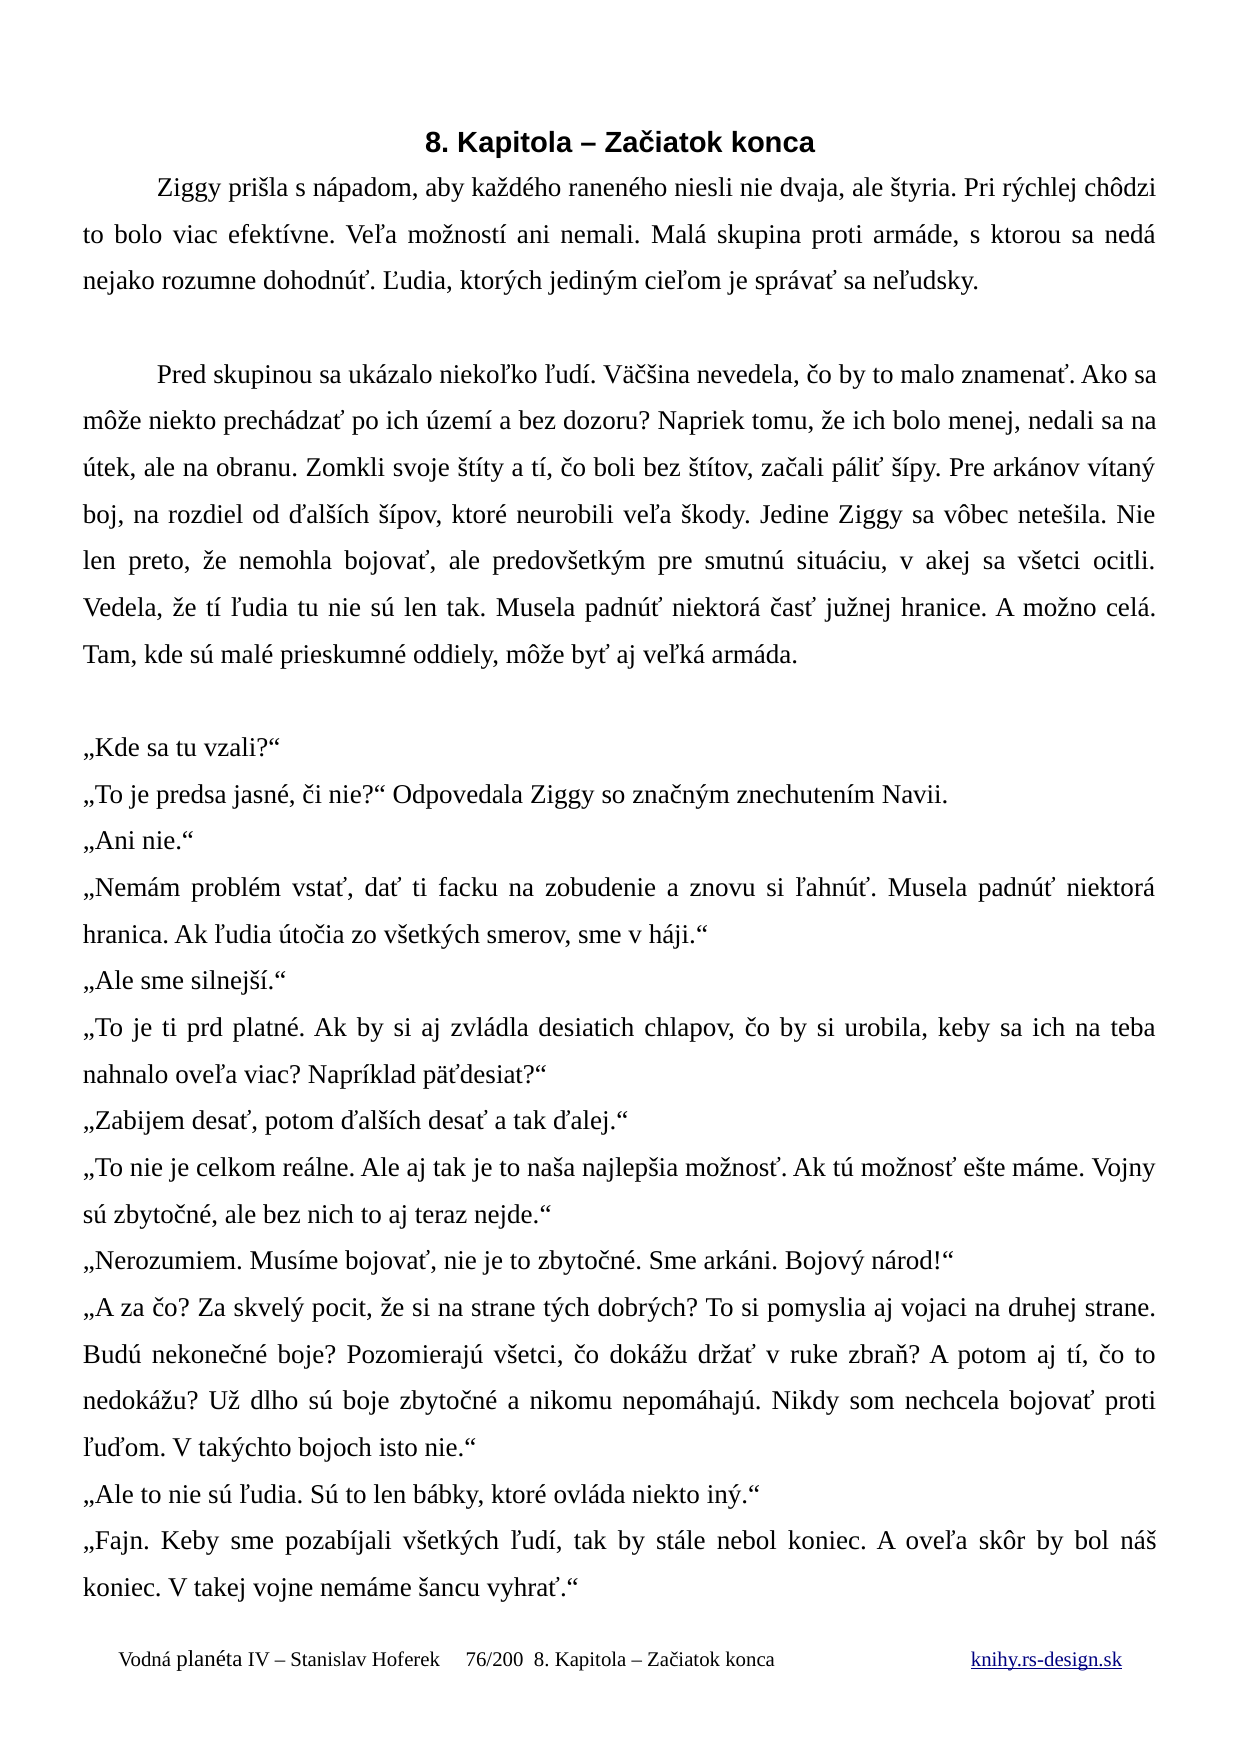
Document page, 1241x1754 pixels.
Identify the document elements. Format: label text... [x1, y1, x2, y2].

text „Fajn. Keby sme pozabíjali všetkých ľudí, tak by stále nebol koniec. A oveľa skôr by bol náš koniec. V takej vojne nemáme šancu vyhrať.“ [83, 1524, 1157, 1602]
text „To je ti prd platné. Ak by si aj zvládla desiatich chlapov, čo by si urobila, keby sa ich na teba nahnalo oveľa viac? Napríklad päťdesiat?“ [83, 1011, 1157, 1089]
text „Ani nie.“ [83, 824, 1157, 856]
text „To je predsa jasné, či nie?“ Odpovedala Ziggy so značným znechutením Navii. [83, 778, 1157, 809]
text Pred skupinou sa ukázalo niekoľko ľudí. Väčšina nevedela, čo by to malo znamenať. Ako sa môže niekto prechádzať po ich území a bez dozoru? Napriek tomu, že ich bolo menej, nedali sa na útek, ale na obranu. Zomkli svoje štíty a tí, čo boli bez štítov, začali páliť šípy. Pre arkánov vítaný boj, na rozdiel od ďalších šípov, ktoré neurobili veľa škody. Jedine Ziggy sa vôbec netešila. Nie len preto, že nemohla bojovať, ale predovšetkým pre smutnú situáciu, v akej sa všetci ocitli. Vedela, že tí ľudia tu nie sú len tak. Musela padnúť niektorá časť južnej hranice. A možno celá. Tam, kde sú malé prieskumné oddiely, môže byť aj veľká armáda. [83, 358, 1157, 669]
text „To nie je celkom reálne. Ale aj tak je to naša najlepšia možnosť. Ak tú možnosť ešte máme. Vojny sú zbytočné, ale bez nich to aj teraz nejde.“ [83, 1151, 1157, 1229]
subtitle 8. Kapitola – Začiatok konca [83, 125, 1157, 159]
text „Ale sme silnejší.“ [83, 964, 1157, 996]
text „Kde sa tu vzali?“ [83, 731, 1157, 762]
text „Nemám problém vstať, dať ti facku na zobudenie a znovu si ľahnúť. Musela padnúť niektorá hranica. Ak ľudia útočia zo všetkých smerov, sme v háji.“ [83, 871, 1157, 949]
text Ziggy prišla s nápadom, aby každého raneného niesli nie dvaja, ale štyria. Pri rýchlej chôdzi to bolo viac efektívne. Veľa možností ani nemali. Malá skupina proti armáde, s ktorou sa nedá nejako rozumne dohodnúť. Ľudia, ktorých jediným cieľom je správať sa neľudsky. [83, 171, 1157, 296]
text „A za čo? Za skvelý pocit, že si na strane tých dobrých? To si pomyslia aj vojaci na druhej strane. Budú nekonečné boje? Pozomierajú všetci, čo dokážu držať v ruke zbraň? A potom aj tí, čo to nedokážu? Už dlho sú boje zbytočné a nikomu nepomáhajú. Nikdy som nechcela bojovať proti ľuďom. V takýchto bojoch isto nie.“ [83, 1291, 1157, 1462]
text „Zabijem desať, potom ďalších desať a tak ďalej.“ [83, 1104, 1157, 1136]
text „Nerozumiem. Musíme bojovať, nie je to zbytočné. Sme arkáni. Bojový národ!“ [83, 1244, 1157, 1276]
text „Ale to nie sú ľudia. Sú to len bábky, ktoré ovláda niekto iný.“ [83, 1478, 1157, 1509]
